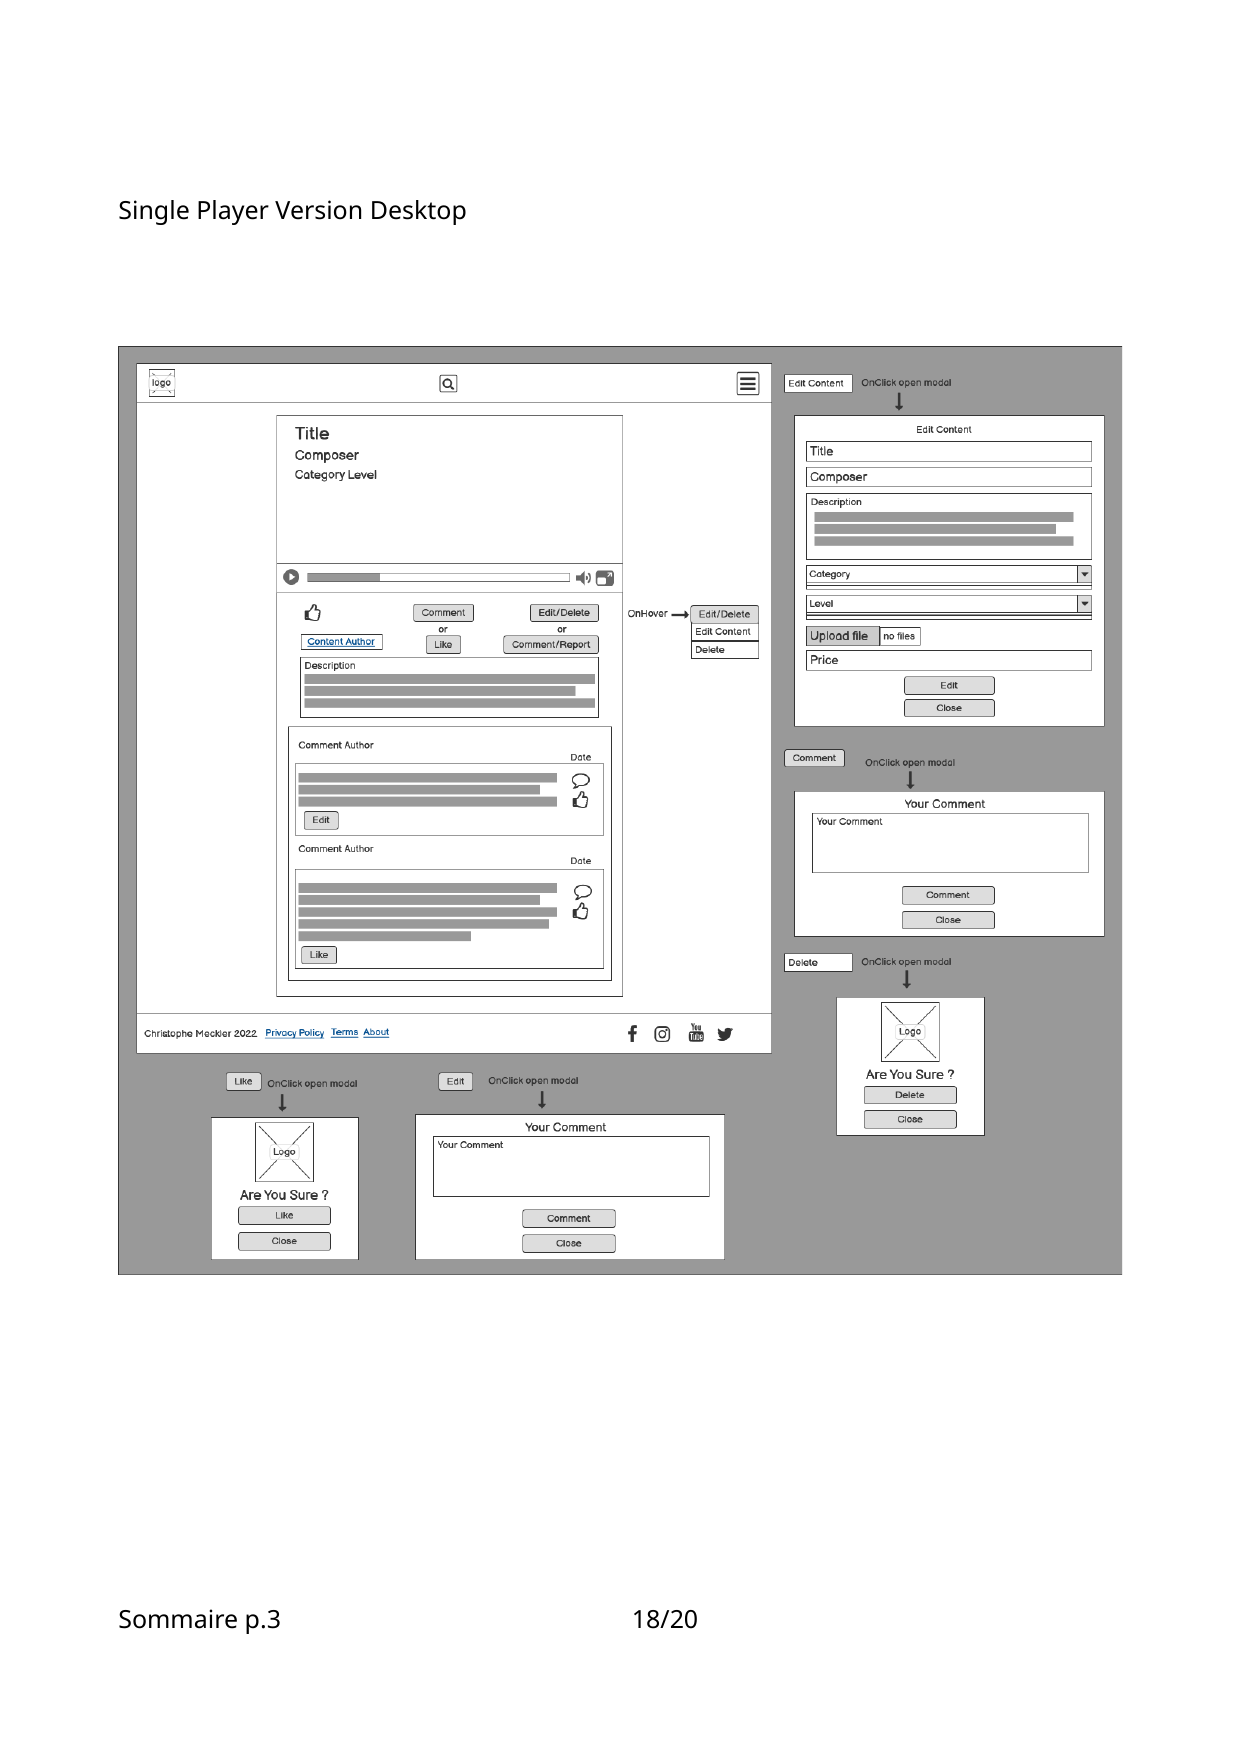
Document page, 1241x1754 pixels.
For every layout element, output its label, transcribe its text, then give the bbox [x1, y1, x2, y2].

picture [118, 346, 1123, 1275]
subtitle Single Player Version Desktop [118, 193, 1122, 227]
